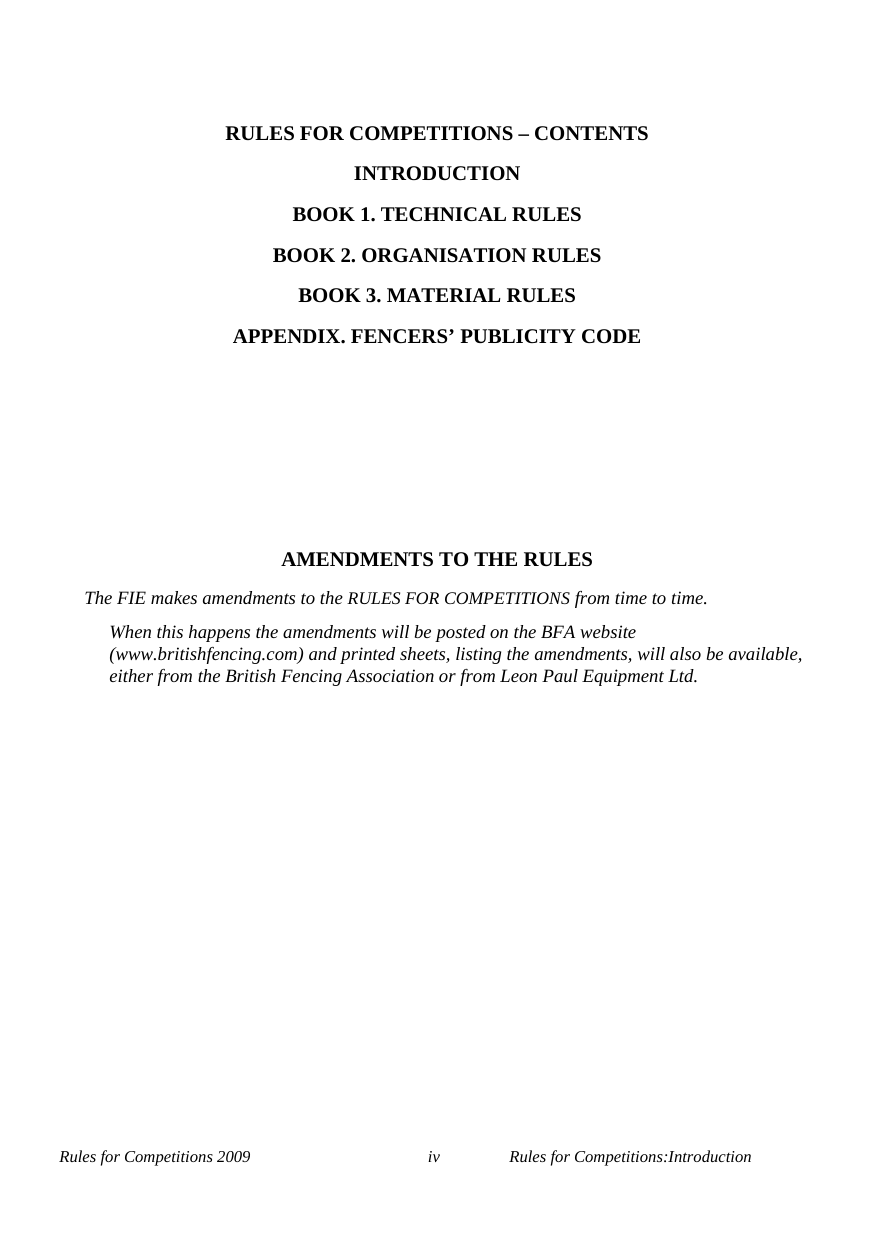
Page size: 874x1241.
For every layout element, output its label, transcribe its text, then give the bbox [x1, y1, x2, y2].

text AMENDMENTS TO THE RULES [59, 547, 815, 571]
text RULES FOR COMPETITIONS – CONTENTS [59, 121, 815, 144]
text When this happens the amendments will be posted on the BFA website (www.britishfencing.com) and printed sheets, listing the amendments, will also be available, either from the British Fencing Association or from Leon Paul Equipment Ltd. [109, 621, 815, 686]
text BOOK 2. ORGANISATION RULES [59, 243, 815, 267]
text BOOK 1. TECHNICAL RULES [59, 202, 815, 226]
text The FIE makes amendments to the RULES FOR COMPETITIONS from time to time. [84, 587, 790, 609]
text BOOK 3. MATERIAL RULES [59, 283, 815, 307]
text INTRODUCTION [59, 161, 815, 185]
text APPENDIX. FENCERS’ PUBLICITY CODE [59, 324, 815, 348]
